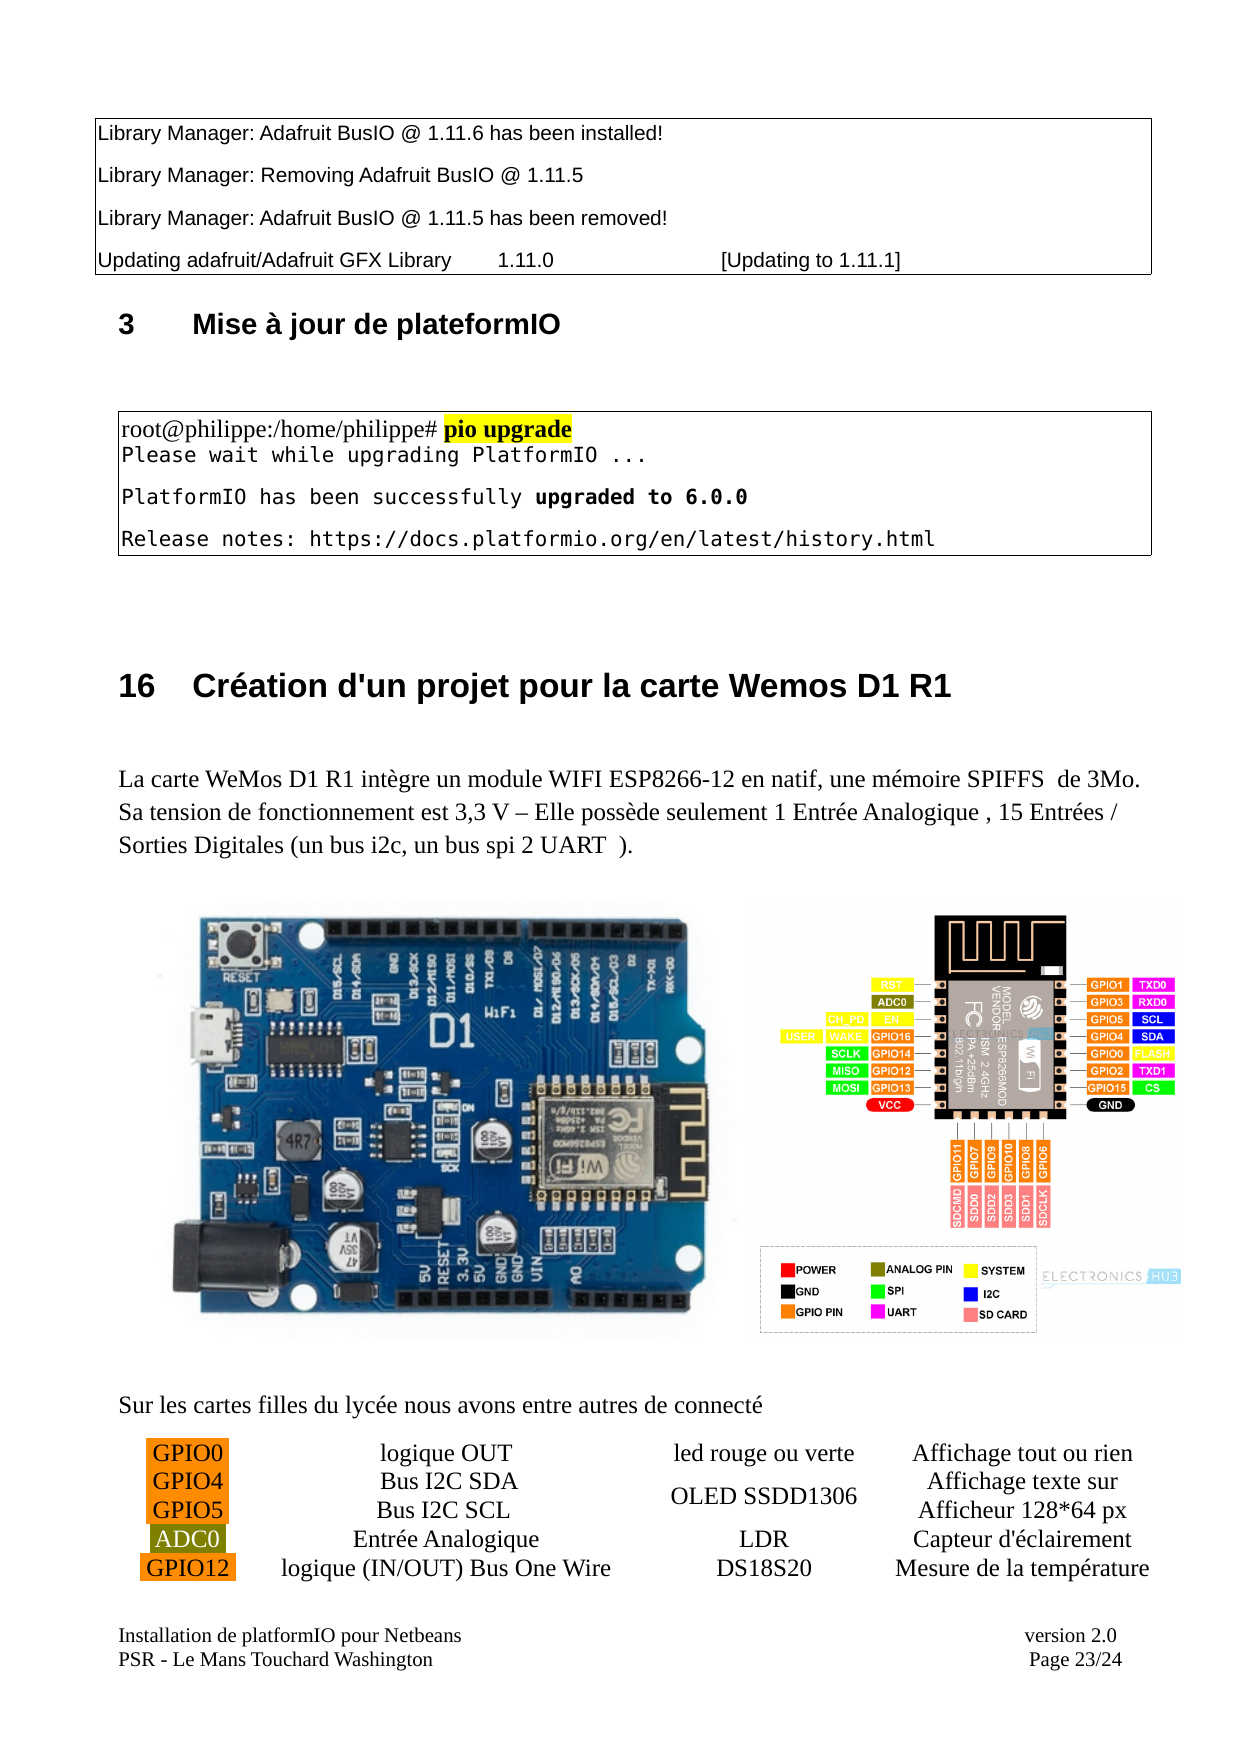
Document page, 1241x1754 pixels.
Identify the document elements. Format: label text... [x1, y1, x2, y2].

table_header Affichage tout ou rien [893, 1438, 1151, 1466]
table_cell logique (IN/OUT) Bus One Wire [258, 1553, 635, 1581]
table_cell Affichage texte sur Afficheur 128*64 px [893, 1466, 1151, 1524]
text Library Manager: Adafruit BusIO @ 1.11.5 has been removed! [96, 202, 1151, 229]
table_cell GPIO4 [118, 1466, 257, 1495]
subtitle Mise à jour de plateformIO [118, 307, 1151, 341]
table_header logique OUT [258, 1438, 635, 1466]
text Updating adafruit/Adafruit GFX Library 1.11.0 [Updating to 1.11.1] [96, 244, 1151, 274]
table_cell GPIO12 [118, 1553, 257, 1581]
table_cell Entrée Analogique [258, 1524, 635, 1553]
subtitle Création d'un projet pour la carte Wemos D1 R1 [118, 666, 1151, 704]
text Sur les cartes filles du lycée nous avons entre autres de connecté [118, 1390, 1151, 1419]
text PlatformIO has been successfully upgraded to 6.0.0 [119, 482, 1151, 509]
table_cell Capteur d'éclairement [893, 1524, 1151, 1553]
table_cell Bus I2C SDA [258, 1466, 635, 1495]
table_header led rouge ou verte [635, 1438, 893, 1466]
text root@philippe:/home/philippe# pio upgrade [119, 412, 1151, 440]
table_cell ADC0 [118, 1524, 257, 1553]
table_header GPIO0 [118, 1438, 257, 1466]
text Library Manager: Removing Adafruit BusIO @ 1.11.5 [96, 160, 1151, 187]
table_cell DS18S20 [635, 1553, 893, 1581]
text Please wait while upgrading PlatformIO ... [119, 440, 1151, 467]
table_cell Mesure de la température [893, 1553, 1151, 1581]
text Release notes: https://docs.platformio.org/en/latest/history.html [119, 524, 1151, 555]
text Library Manager: Adafruit BusIO @ 1.11.6 has been installed! [96, 119, 1151, 145]
table_cell Bus I2C SCL [258, 1495, 635, 1524]
text La carte WeMos D1 R1 intègre un module WIFI ESP8266-12 en natif, une mémoire SPIFFS de 3Mo. Sa tension de fonctionnement est 3,3 V – Elle possède seulement 1 Entrée Analogique , 15 Entrées / Sorties Digitales (un bus i2c, un bus spi 2 UART ). [118, 764, 1151, 859]
picture [121, 901, 1185, 1341]
table_cell LDR [635, 1524, 893, 1553]
table_cell GPIO5 [118, 1495, 257, 1524]
table_cell OLED SSDD1306 [635, 1466, 893, 1524]
